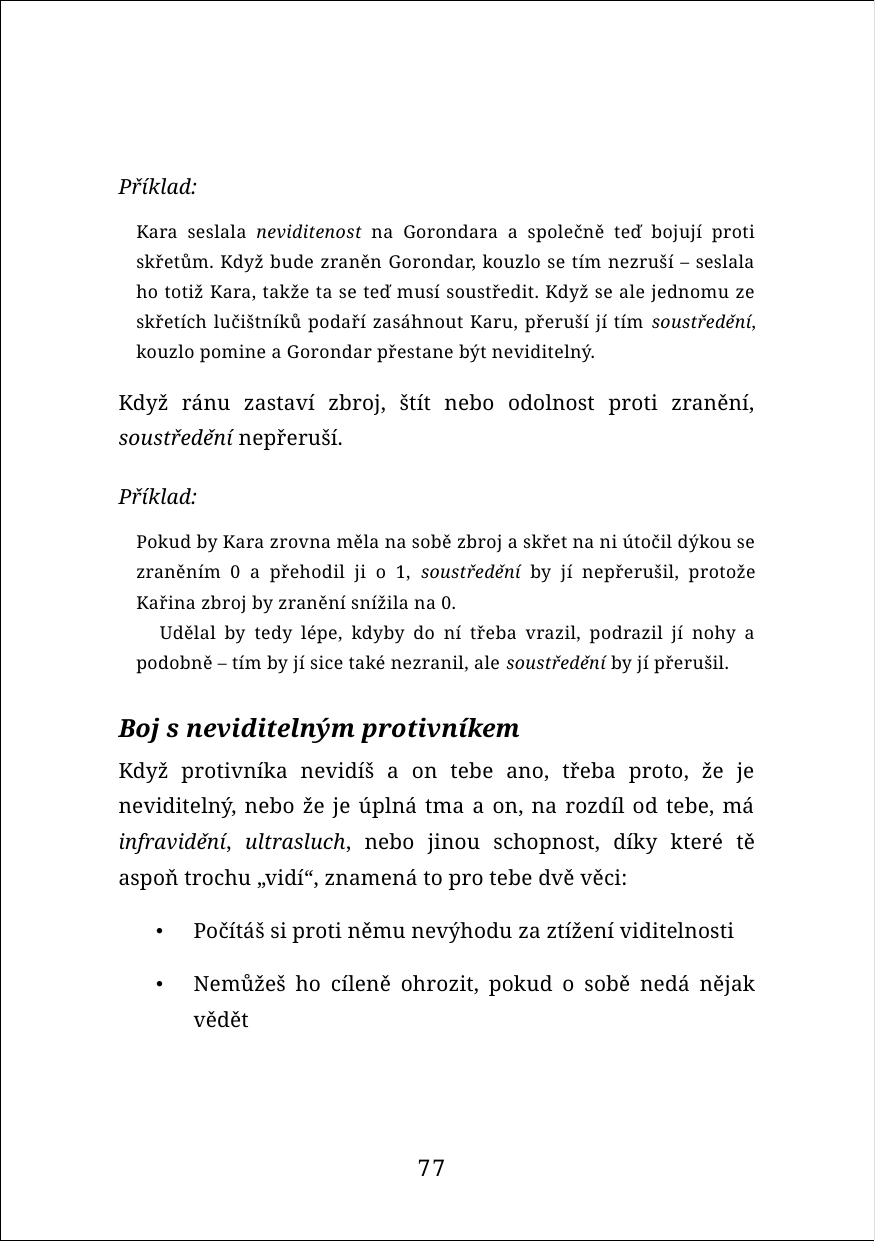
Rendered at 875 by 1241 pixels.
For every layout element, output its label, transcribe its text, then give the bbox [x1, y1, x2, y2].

list Počítáš si proti němu nevýhodu za ztížení viditelnosti [156, 916, 756, 944]
text Pokud by Kara zrovna měla na sobě zbroj a skřet na ni útočil dýkou se zraněním 0 a přehodil ji o 1, soustředění by jí nepřerušil, protože Kařina zbroj by zranění snížila na 0. Udělal by tedy lépe, kdyby do ní třeba vrazil, podrazil jí nohy a podobně – tím by jí sice také nezranil, ale soustředění by jí přerušil. [136, 530, 756, 675]
text Příklad: [118, 482, 756, 511]
subtitle Boj s neviditelným protivníkem [118, 710, 756, 744]
text Když ránu zastaví zbroj, štít nebo odolnost proti zranění, soustředění nepřeruší. [118, 388, 756, 452]
list Nemůžeš ho cíleně ohrozit, pokud o sobě nedá nějak vědět [156, 969, 756, 1033]
text Když protivníka nevidíš a on tebe ano, třeba proto, že je neviditelný, nebo že je úplná tma a on, na rozdíl od tebe, má infravidění, ultrasluch, nebo jinou schopnost, díky které tě aspoň trochu „vidí“, znamená to pro tebe dvě věci: [118, 756, 756, 891]
text Kara seslala neviditenost na Gorondara a společně teď bojují proti skřetům. Když bude zraněn Gorondar, kouzlo se tím nezruší – seslala ho totiž Kara, takže ta se teď musí soustředit. Když se ale jednomu ze skřetích lučištníků podaří zasáhnout Karu, přeruší jí tím soustředění, kouzlo pomine a Gorondar přestane být neviditelný. [136, 219, 756, 364]
text Příklad: [118, 172, 756, 200]
